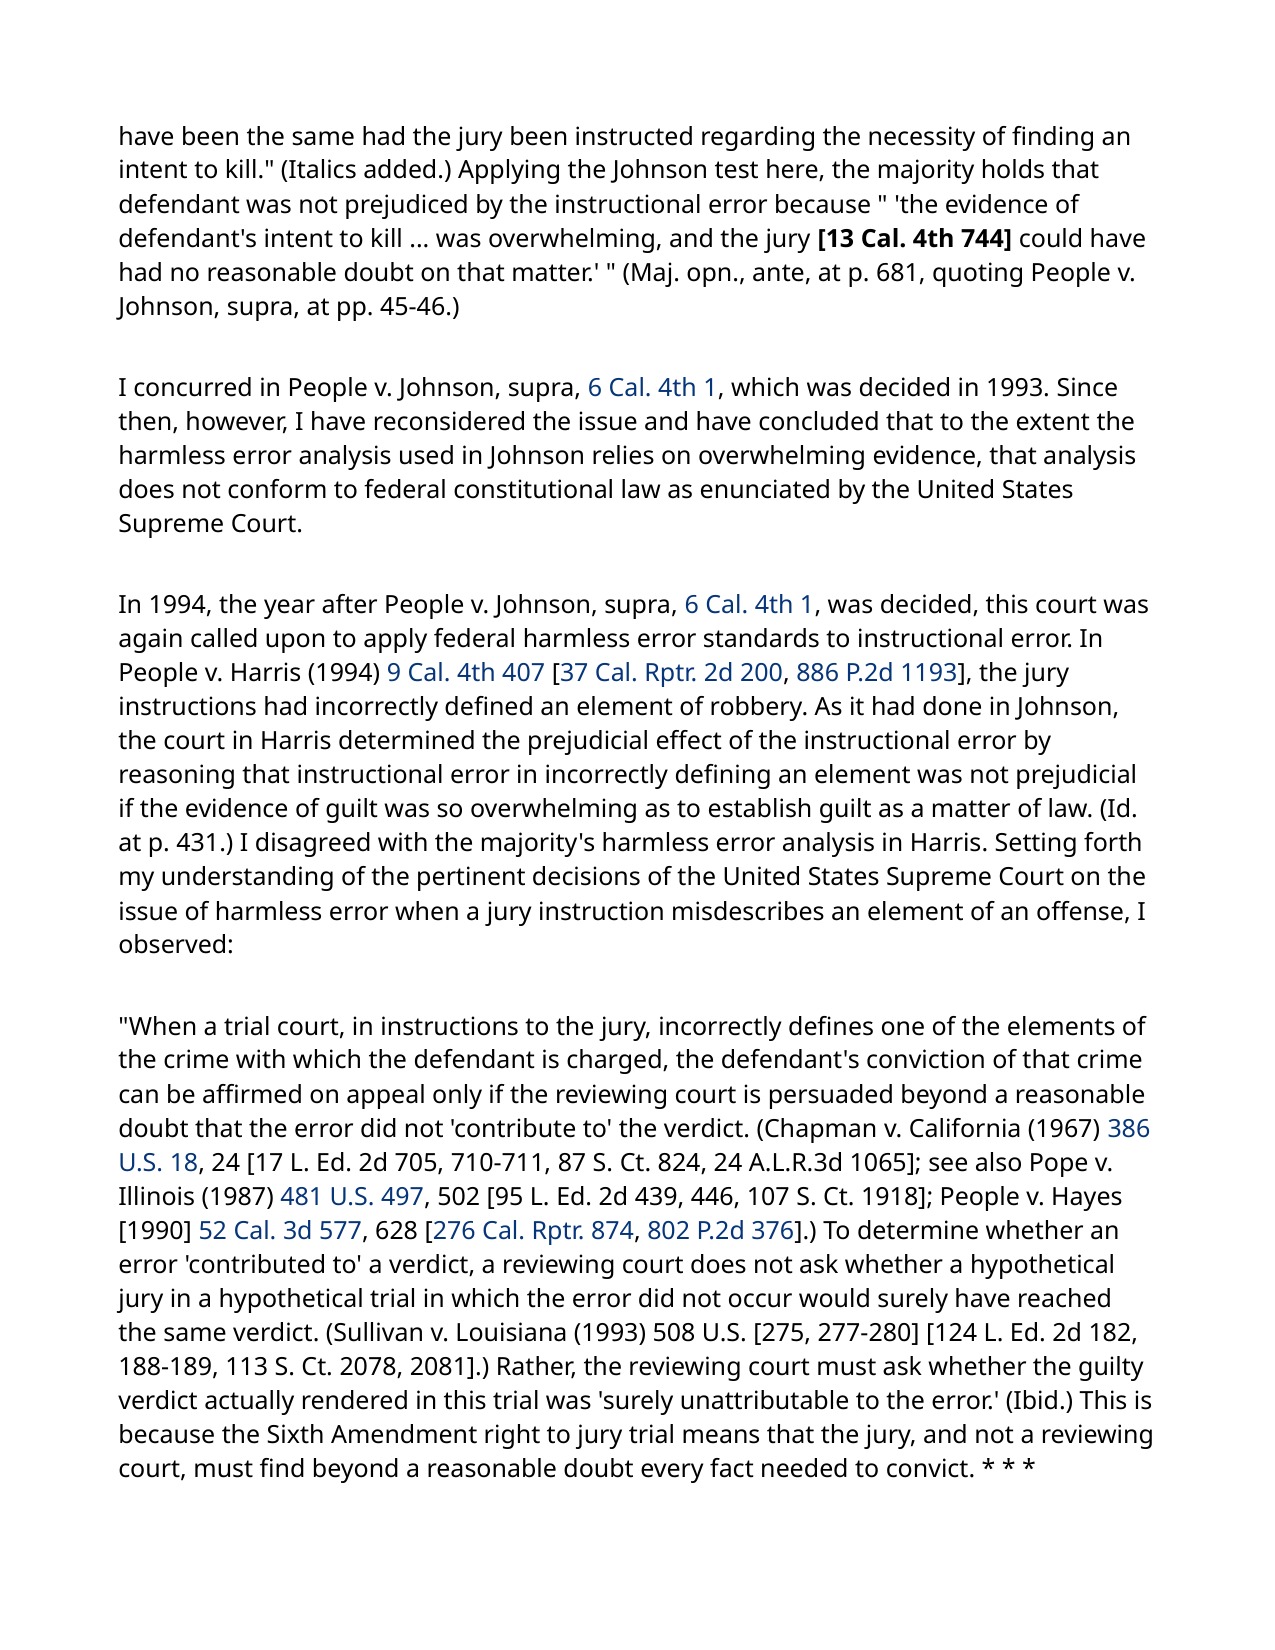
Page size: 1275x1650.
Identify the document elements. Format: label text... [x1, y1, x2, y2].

text In 1994, the year after People v. Johnson, supra, 6 Cal. 4th 1, was decided, this court was again called upon to apply federal harmless error standards to instructional error. In People v. Harris (1994) 9 Cal. 4th 407 [37 Cal. Rptr. 2d 200, 886 P.2d 1193], the jury instructions had incorrectly defined an element of robbery. As it had done in Johnson, the court in Harris determined the prejudicial effect of the instructional error by reasoning that instructional error in incorrectly defining an element was not prejudicial if the evidence of guilt was so overwhelming as to establish guilt as a matter of law. (Id. at p. 431.) I disagreed with the majority's harmless error analysis in Harris. Setting forth my understanding of the pertinent decisions of the United States Supreme Court on the issue of harmless error when a jury instruction misdescribes an element of an offense, I observed: [118, 587, 1157, 961]
text I concurred in People v. Johnson, supra, 6 Cal. 4th 1, which was decided in 1993. Since then, however, I have reconsidered the issue and have concluded that to the extent the harmless error analysis used in Johnson relies on overwhelming evidence, that analysis does not conform to federal constitutional law as enunciated by the United States Supreme Court. [118, 369, 1157, 540]
text have been the same had the jury been instructed regarding the necessity of finding an intent to kill." (Italics added.) Applying the Johnson test here, the majority holds that defendant was not prejudiced by the instructional error because " 'the evidence of defendant's intent to kill ... was overwhelming, and the jury [13 Cal. 4th 744] could have had no reasonable doubt on that matter.' " (Maj. opn., ante, at p. 681, quoting People v. Johnson, supra, at pp. 45-46.) [118, 118, 1157, 322]
text "When a trial court, in instructions to the jury, incorrectly defines one of the elements of the crime with which the defendant is charged, the defendant's conviction of that crime can be affirmed on appeal only if the reviewing court is persuaded beyond a reasonable doubt that the error did not 'contribute to' the verdict. (Chapman v. California (1967) 386 U.S. 18, 24 [17 L. Ed. 2d 705, 710-711, 87 S. Ct. 824, 24 A.L.R.3d 1065]; see also Pope v. Illinois (1987) 481 U.S. 497, 502 [95 L. Ed. 2d 439, 446, 107 S. Ct. 1918]; People v. Hayes [1990] 52 Cal. 3d 577, 628 [276 Cal. Rptr. 874, 802 P.2d 376].) To determine whether an error 'contributed to' a verdict, a reviewing court does not ask whether a hypothetical jury in a hypothetical trial in which the error did not occur would surely have reached the same verdict. (Sullivan v. Louisiana (1993) 508 U.S. [275, 277-280] [124 L. Ed. 2d 182, 188-189, 113 S. Ct. 2078, 2081].) Rather, the reviewing court must ask whether the guilty verdict actually rendered in this trial was 'surely unattributable to the error.' (Ibid.) This is because the Sixth Amendment right to jury trial means that the jury, and not a reviewing court, must find beyond a reasonable doubt every fact needed to convict. * * * [118, 1008, 1157, 1485]
